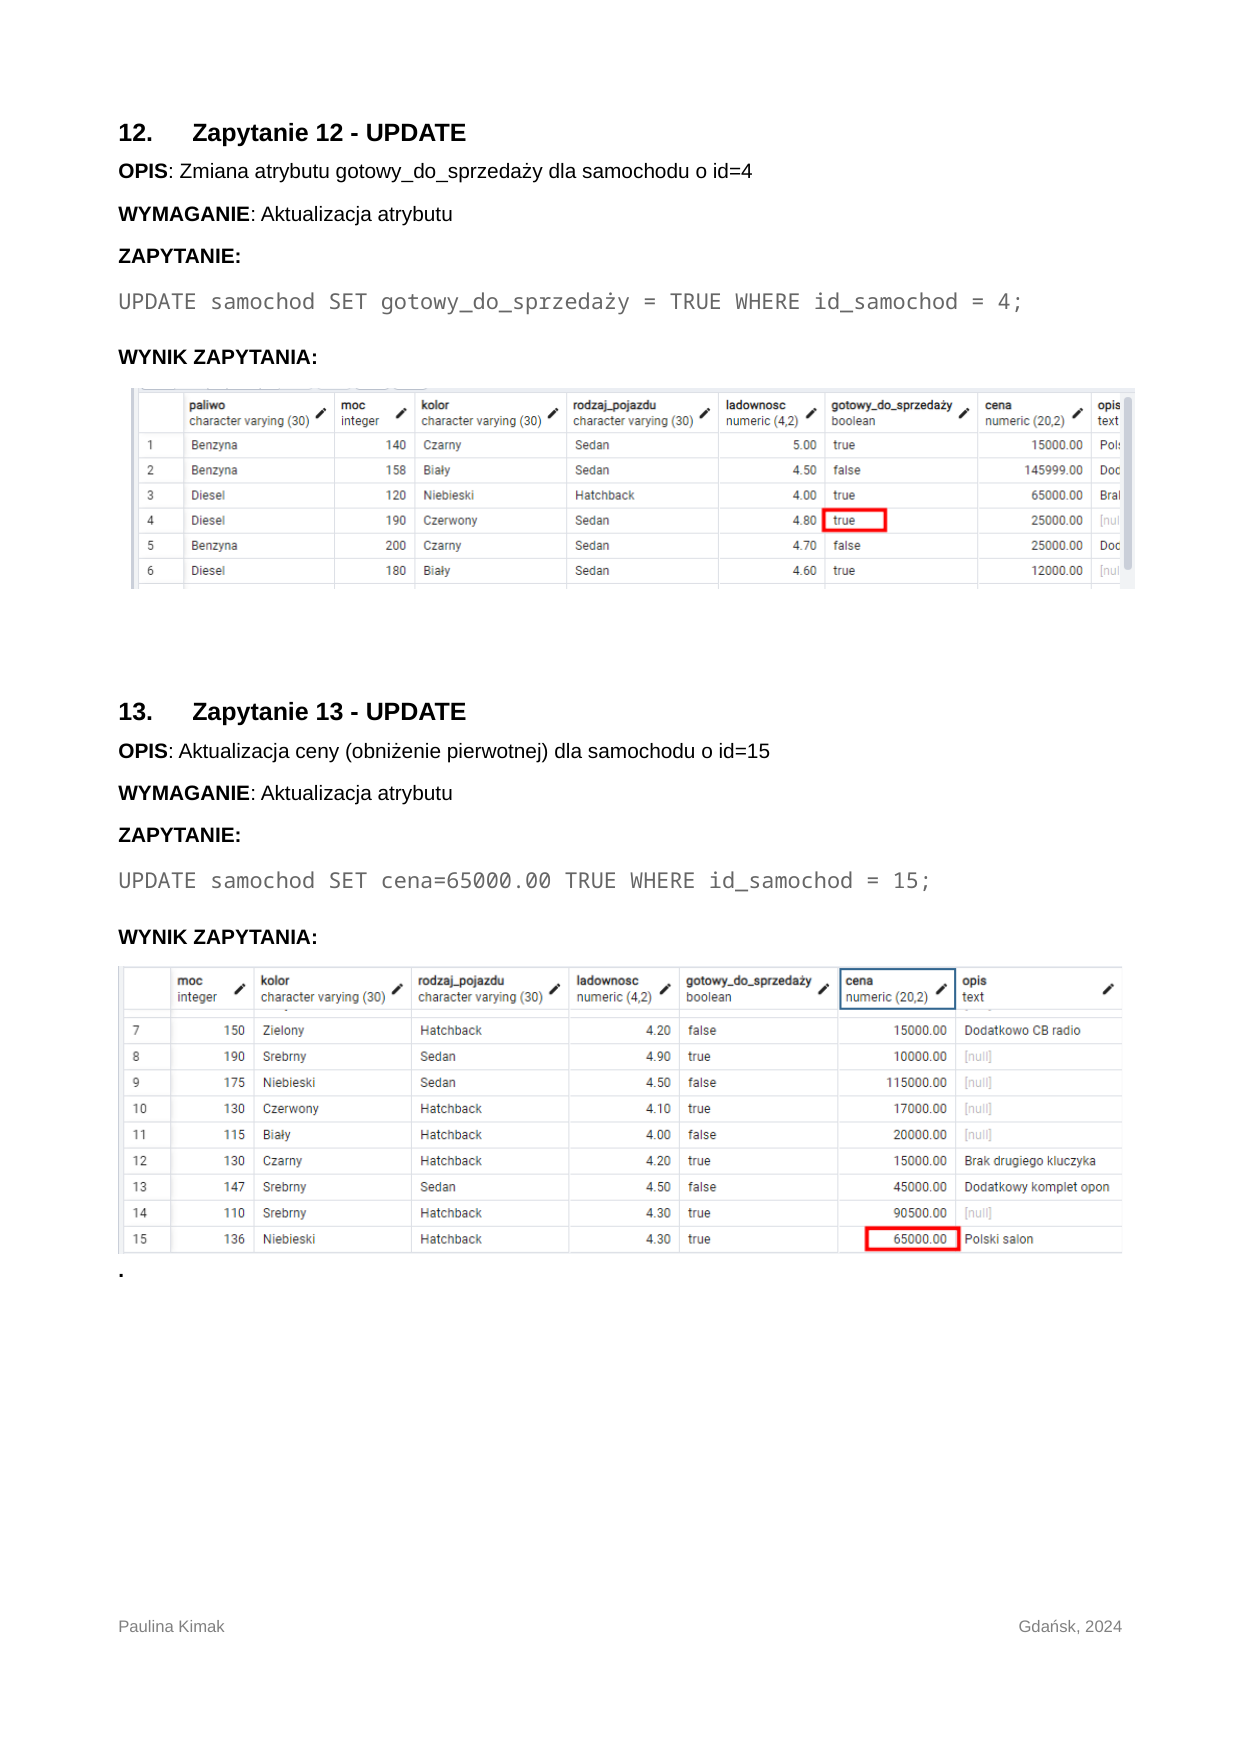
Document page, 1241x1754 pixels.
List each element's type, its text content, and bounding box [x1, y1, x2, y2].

text UPDATE samochod SET gotowy_do_sprzedaży = TRUE WHERE id_samochod = 4; [118, 286, 1122, 315]
text ZAPYTANIE: [118, 243, 1122, 267]
text UPDATE samochod SET cena=65000.00 TRUE WHERE id_samochod = 15; [118, 865, 1122, 895]
text WYMAGANIE: Aktualizacja atrybutu [118, 201, 1122, 225]
picture [118, 966, 1123, 1254]
text ZAPYTANIE: [118, 823, 1122, 847]
text WYNIK ZAPYTANIA: [118, 345, 1122, 369]
text . [118, 1254, 1122, 1281]
text OPIS: Zmiana atrybutu gotowy_do_sprzedaży dla samochodu o id=4 [118, 159, 1122, 183]
text WYMAGANIE: Aktualizacja atrybutu [118, 781, 1122, 805]
text WYNIK ZAPYTANIA: [118, 924, 1122, 948]
text OPIS: Aktualizacja ceny (obniżenie pierwotnej) dla samochodu o id=15 [118, 739, 1122, 763]
subtitle Zapytanie 13 - UPDATE [118, 697, 1122, 726]
subtitle Zapytanie 12 - UPDATE [118, 118, 1122, 147]
picture [131, 388, 1135, 589]
